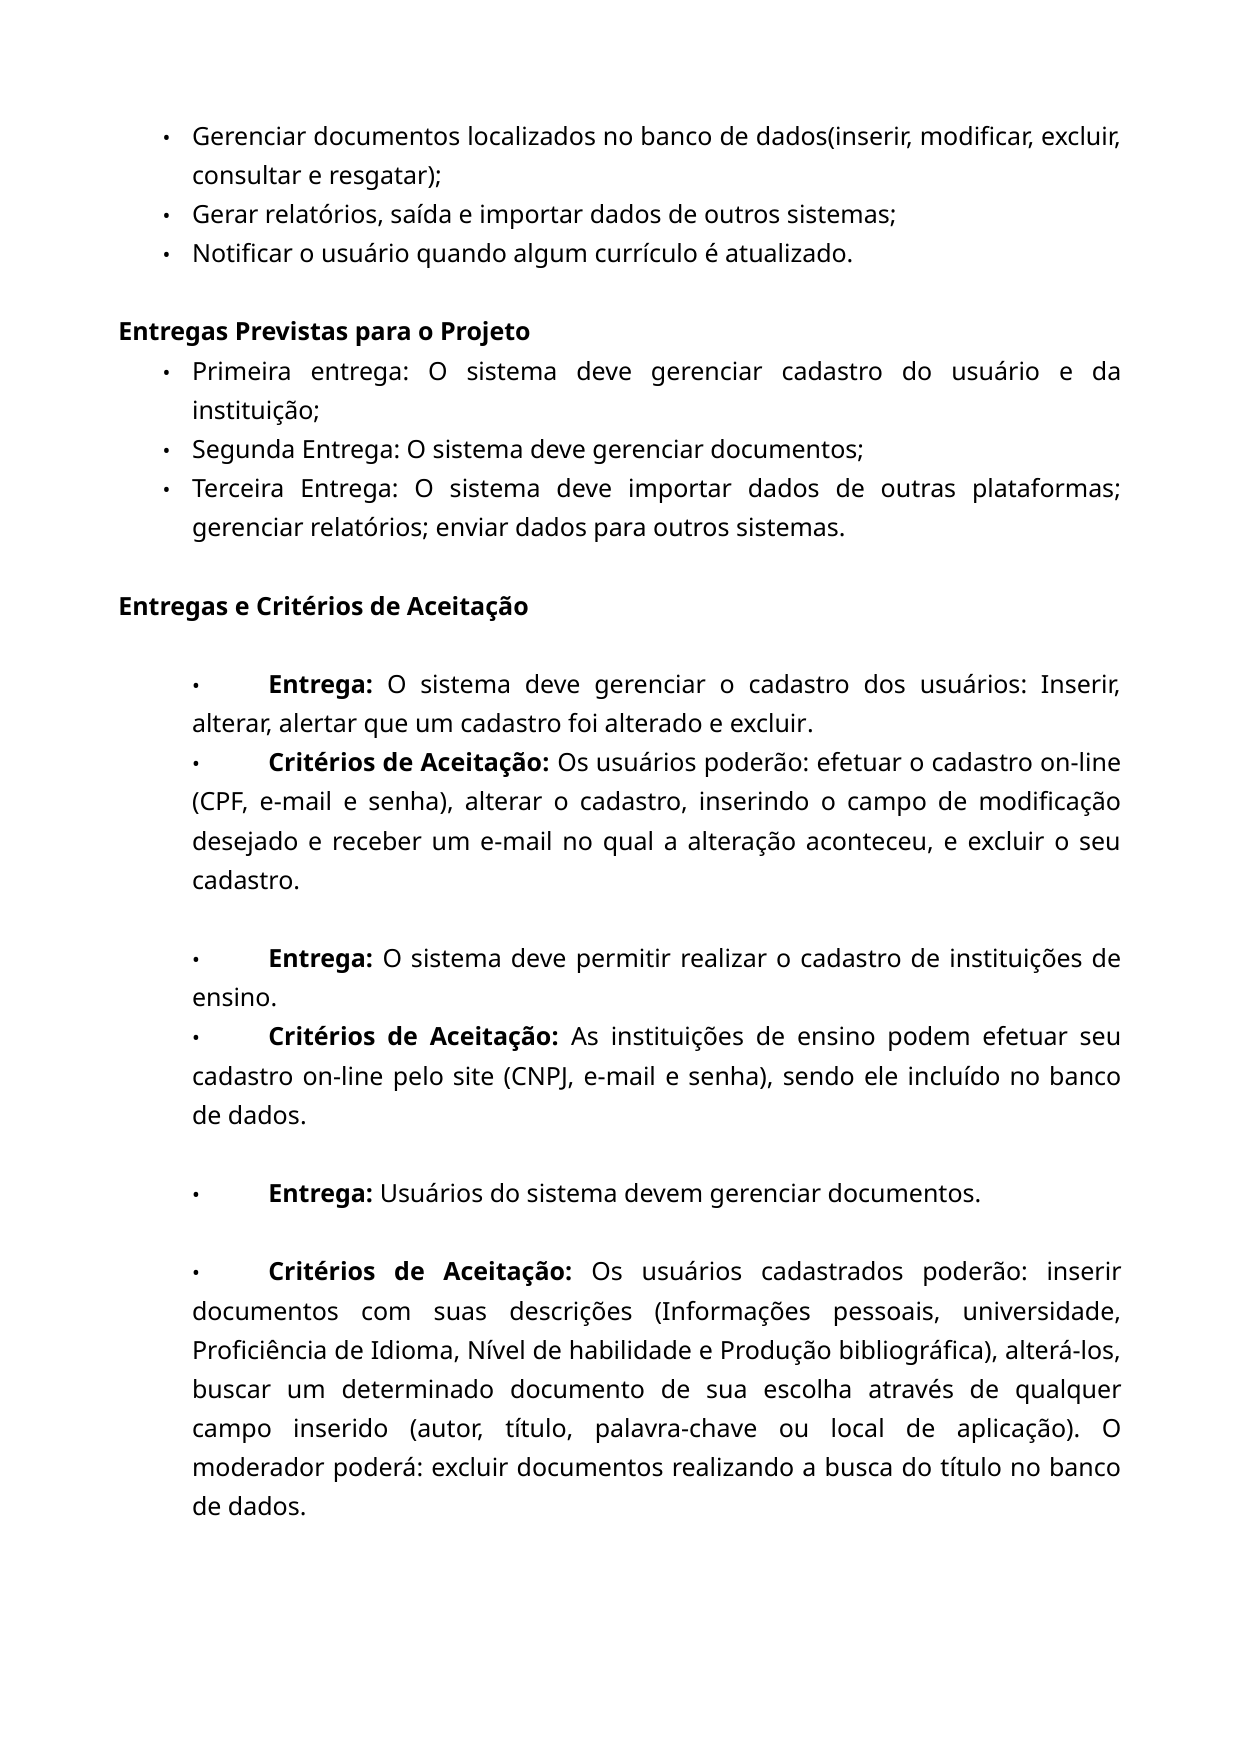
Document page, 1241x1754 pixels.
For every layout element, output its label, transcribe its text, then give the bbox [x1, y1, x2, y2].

list Entrega: O sistema deve gerenciar o cadastro dos usuários: Inserir, alterar, alertar que um cadastro foi alterado e excluir. [192, 666, 1122, 740]
list Terceira Entrega: O sistema deve importar dados de outras plataformas; gerenciar relatórios; enviar dados para outros sistemas. [162, 471, 1122, 544]
list Entrega: O sistema deve permitir realizar o cadastro de instituições de ensino. [192, 941, 1122, 1014]
subtitle Entregas e Critérios de Aceitação [118, 588, 1122, 622]
list Gerar relatórios, saída e importar dados de outros sistemas; [162, 196, 1122, 231]
list Gerenciar documentos localizados no banco de dados(inserir, modificar, excluir, consultar e resgatar); [162, 118, 1122, 191]
list Critérios de Aceitação: As instituições de ensino podem efetuar seu cadastro on-line pelo site (CNPJ, e-mail e senha), sendo ele incluído no banco de dados. [192, 1019, 1122, 1131]
list Critérios de Aceitação: Os usuários cadastrados poderão: inserir documentos com suas descrições (Informações pessoais, universidade, Proficiência de Idioma, Nível de habilidade e Produção bibliográfica), alterá-los, buscar um determinado documento de sua escolha através de qualquer campo inserido (autor, título, palavra-chave ou local de aplicação). O moderador poderá: excluir documentos realizando a busca do título no banco de dados. [192, 1254, 1122, 1523]
list Segunda Entrega: O sistema deve gerenciar documentos; [162, 431, 1122, 466]
subtitle Entregas Previstas para o Projeto [118, 314, 1122, 348]
list Primeira entrega: O sistema deve gerenciar cadastro do usuário e da instituição; [162, 353, 1122, 426]
list Entrega: Usuários do sistema devem gerenciar documentos. [192, 1176, 1122, 1210]
list Notificar o usuário quando algum currículo é atualizado. [162, 236, 1122, 270]
list Critérios de Aceitação: Os usuários poderão: efetuar o cadastro on-line (CPF, e-mail e senha), alterar o cadastro, inserindo o campo de modificação desejado e receber um e-mail no qual a alteração aconteceu, e excluir o seu cadastro. [192, 745, 1122, 896]
